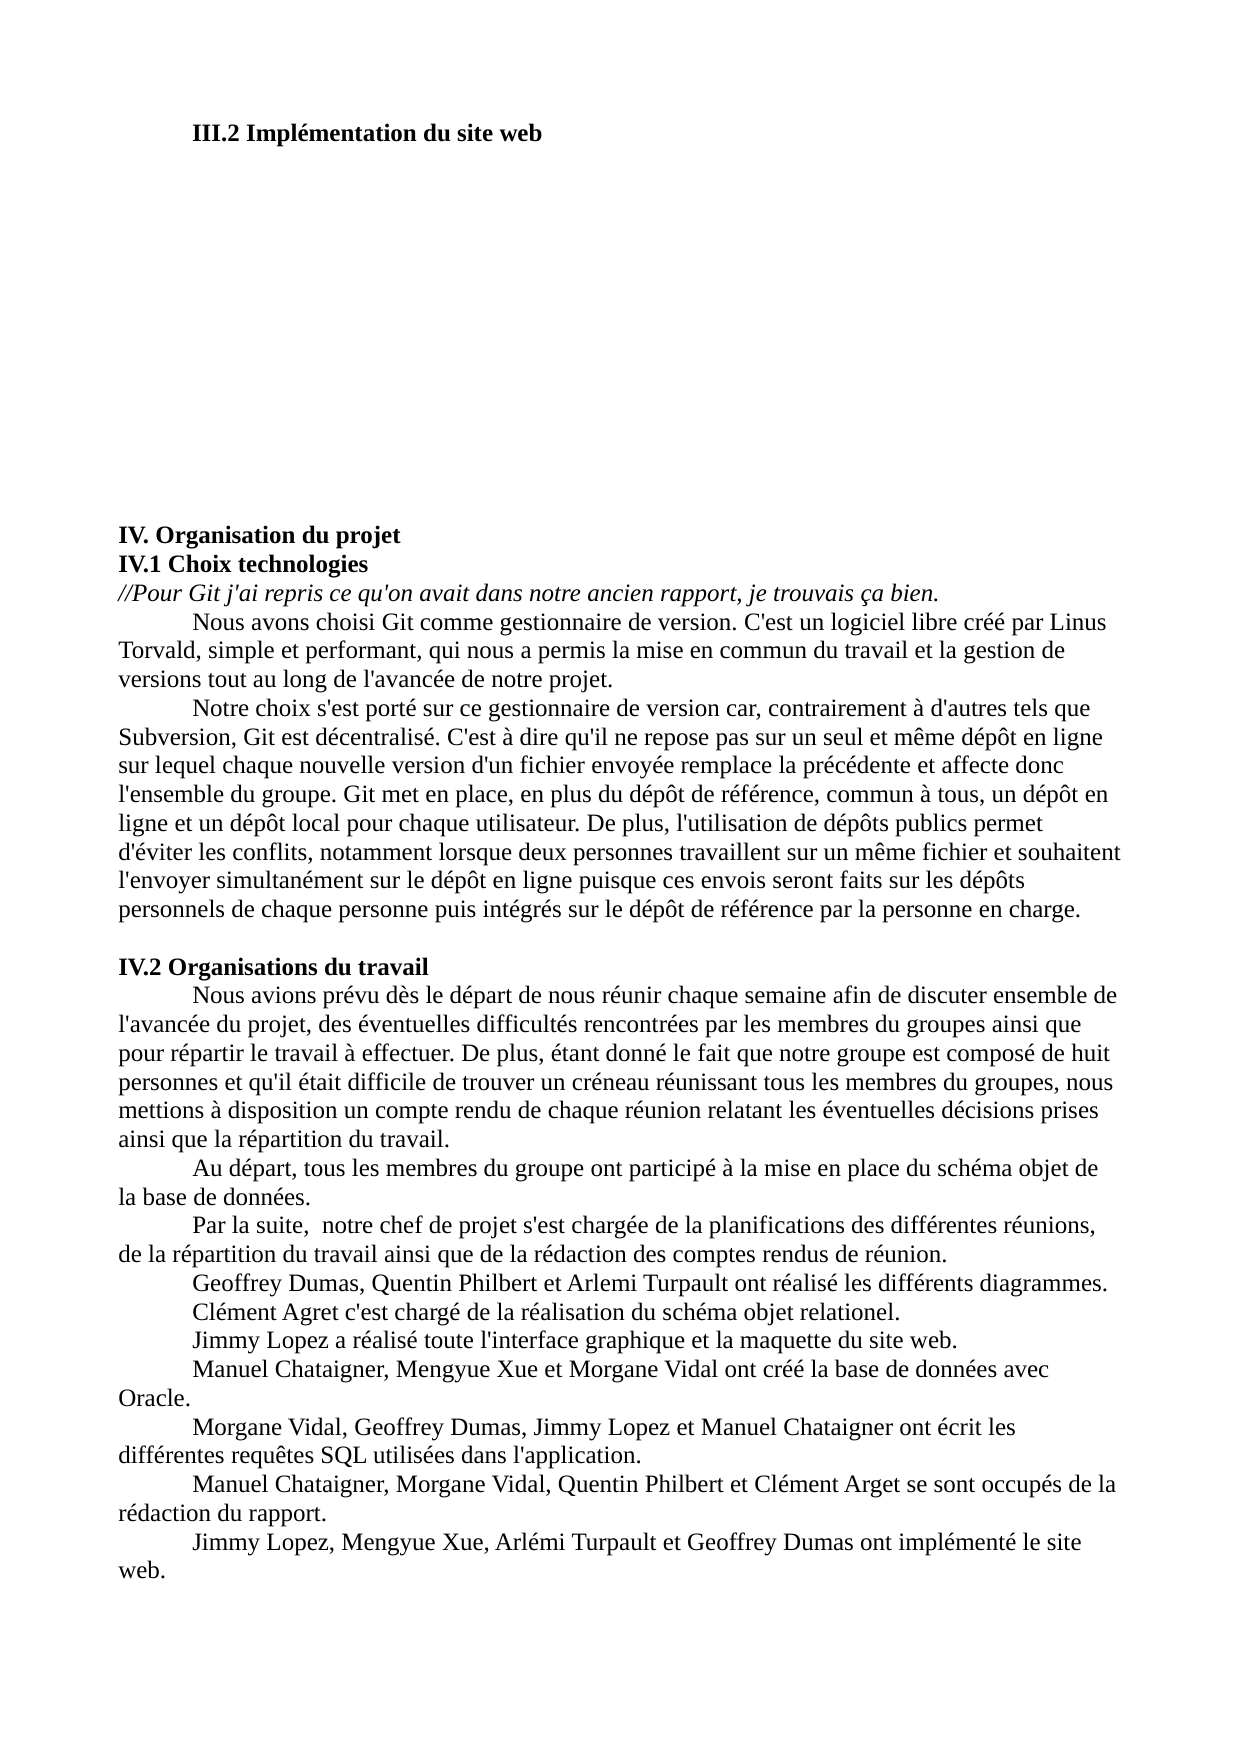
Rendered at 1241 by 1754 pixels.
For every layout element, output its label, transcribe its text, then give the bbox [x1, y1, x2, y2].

text Jimmy Lopez a réalisé toute l'interface graphique et la maquette du site web. [118, 1326, 1122, 1354]
text //Pour Git j'ai repris ce qu'on avait dans notre ancien rapport, je trouvais ça bien. [118, 578, 1122, 607]
text IV.2 Organisations du travail [118, 952, 1122, 981]
text IV.1 Choix technologies [118, 549, 1122, 578]
text Nous avions prévu dès le départ de nous réunir chaque semaine afin de discuter ensemble de l'avancée du projet, des éventuelles difficultés rencontrées par les membres du groupes ainsi que pour répartir le travail à effectuer. De plus, étant donné le fait que notre groupe est composé de huit personnes et qu'il était difficile de trouver un créneau réunissant tous les membres du groupes, nous mettions à disposition un compte rendu de chaque réunion relatant les éventuelles décisions prises ainsi que la répartition du travail. [118, 981, 1122, 1153]
text Par la suite, notre chef de projet s'est chargée de la planifications des différentes réunions, de la répartition du travail ainsi que de la rédaction des comptes rendus de réunion. [118, 1211, 1122, 1268]
text Notre choix s'est porté sur ce gestionnaire de version car, contrairement à d'autres tels que Subversion, Git est décentralisé. C'est à dire qu'il ne repose pas sur un seul et même dépôt en ligne sur lequel chaque nouvelle version d'un fichier envoyée remplace la précédente et affecte donc l'ensemble du groupe. Git met en place, en plus du dépôt de référence, commun à tous, un dépôt en ligne et un dépôt local pour chaque utilisateur. De plus, l'utilisation de dépôts publics permet d'éviter les conflits, notamment lorsque deux personnes travaillent sur un même fichier et souhaitent l'envoyer simultanément sur le dépôt en ligne puisque ces envois seront faits sur les dépôts personnels de chaque personne puis intégrés sur le dépôt de référence par la personne en charge. [118, 693, 1122, 923]
text Manuel Chataigner, Morgane Vidal, Quentin Philbert et Clément Arget se sont occupés de la rédaction du rapport. [118, 1469, 1122, 1527]
text III.2 Implémentation du site web [118, 118, 1122, 147]
text Au départ, tous les membres du groupe ont participé à la mise en place du schéma objet de la base de données. [118, 1153, 1122, 1211]
text Nous avons choisi Git comme gestionnaire de version. C'est un logiciel libre créé par Linus Torvald, simple et performant, qui nous a permis la mise en commun du travail et la gestion de versions tout au long de l'avancée de notre projet. [118, 607, 1122, 693]
text Geoffrey Dumas, Quentin Philbert et Arlemi Turpault ont réalisé les différents diagrammes. [118, 1268, 1122, 1297]
text Jimmy Lopez, Mengyue Xue, Arlémi Turpault et Geoffrey Dumas ont implémenté le site web. [118, 1527, 1122, 1584]
text Morgane Vidal, Geoffrey Dumas, Jimmy Lopez et Manuel Chataigner ont écrit les différentes requêtes SQL utilisées dans l'application. [118, 1412, 1122, 1469]
text IV. Organisation du projet [118, 521, 1122, 549]
text Manuel Chataigner, Mengyue Xue et Morgane Vidal ont créé la base de données avec Oracle. [118, 1354, 1122, 1412]
text Clément Agret c'est chargé de la réalisation du schéma objet relationel. [118, 1297, 1122, 1326]
